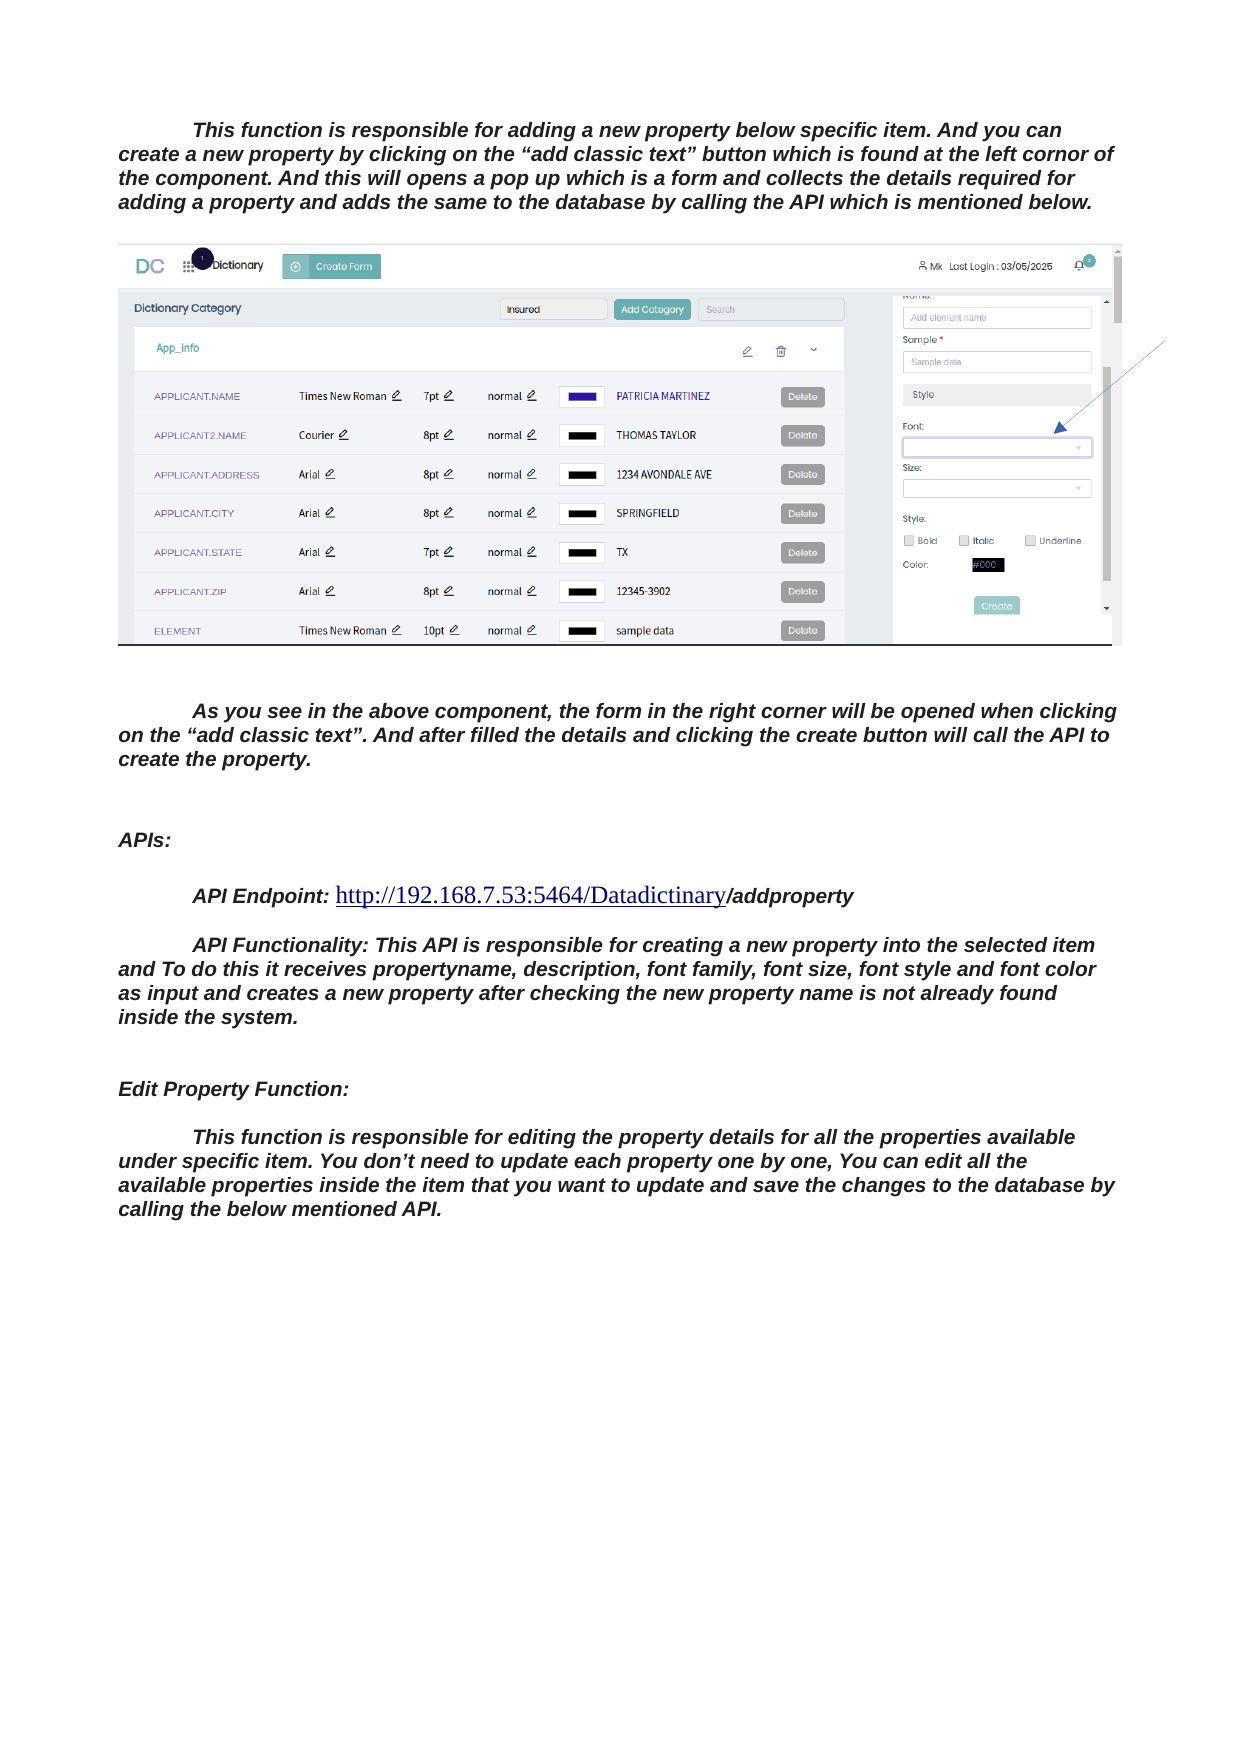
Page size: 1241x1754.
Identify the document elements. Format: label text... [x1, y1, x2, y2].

text This function is responsible for adding a new property below specific item. And you can create a new property by clicking on the “add classic text” button which is found at the left cornor of the component. And this will opens a pop up which is a form and collects the details required for adding a property and adds the same to the database by calling the API which is mentioned below. [118, 118, 1122, 214]
picture [118, 242, 1123, 646]
text Edit Property Function: [118, 1077, 1122, 1101]
text API Functionality: This API is responsible for creating a new property into the selected item and To do this it receives propertyname, description, font family, font size, font style and font color as input and creates a new property after checking the new property name is not already found inside the system. [118, 933, 1122, 1029]
text As you see in the above component, the form in the right corner will be opened when clicking on the “add classic text”. And after filled the details and clicking the create button will call the API to create the property. [118, 698, 1122, 770]
text This function is responsible for editing the property details for all the properties available under specific item. You don’t need to update each property one by one, You can edit all the available properties inside the item that you want to update and save the changes to the database by calling the below mentioned API. [118, 1125, 1122, 1221]
text API Endpoint: http://192.168.7.53:5464/Datadictinary/addproperty [118, 881, 1122, 909]
text APIs: [118, 828, 1122, 852]
